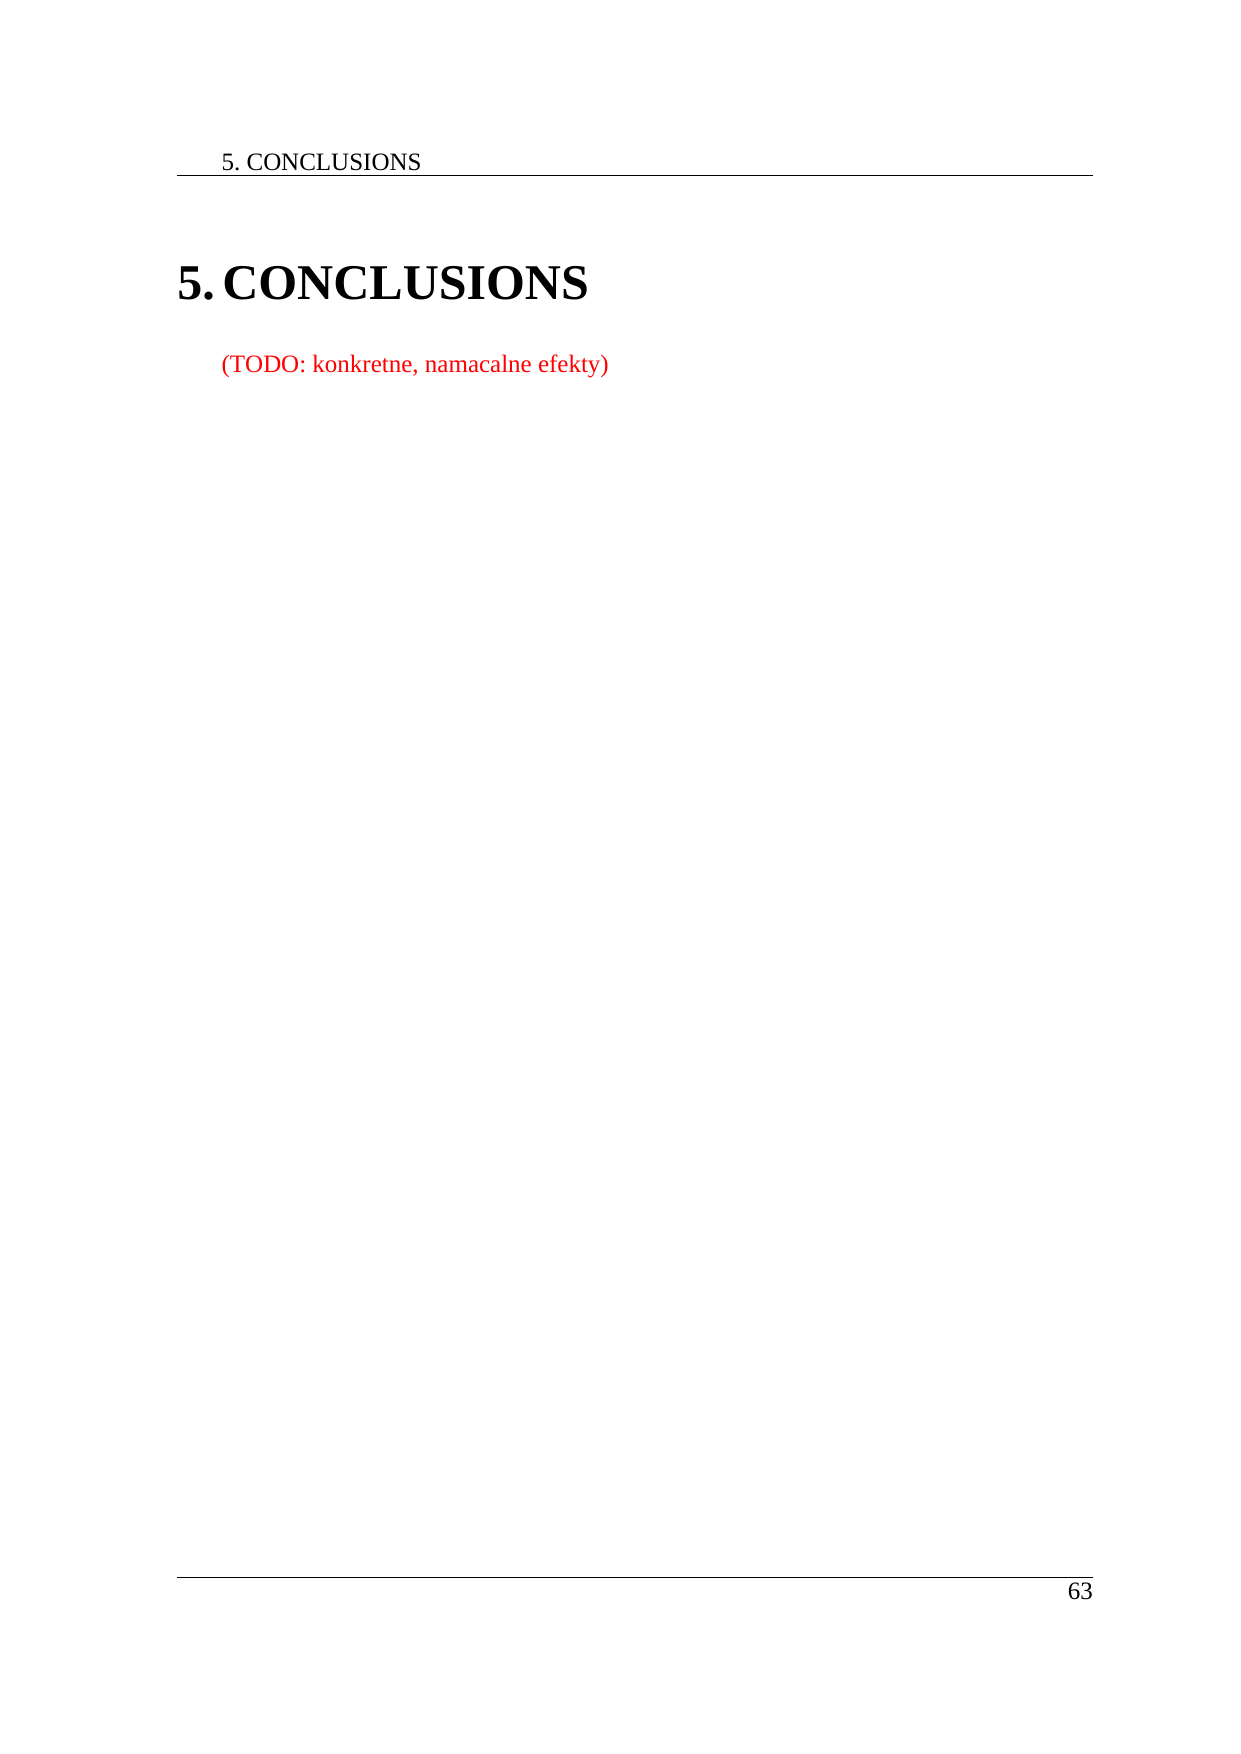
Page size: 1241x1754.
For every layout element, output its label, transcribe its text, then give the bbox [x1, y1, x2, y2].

subtitle CONCLUSIONS [177, 255, 1093, 310]
text (TODO: konkretne, namacalne efekty) [177, 351, 1093, 378]
